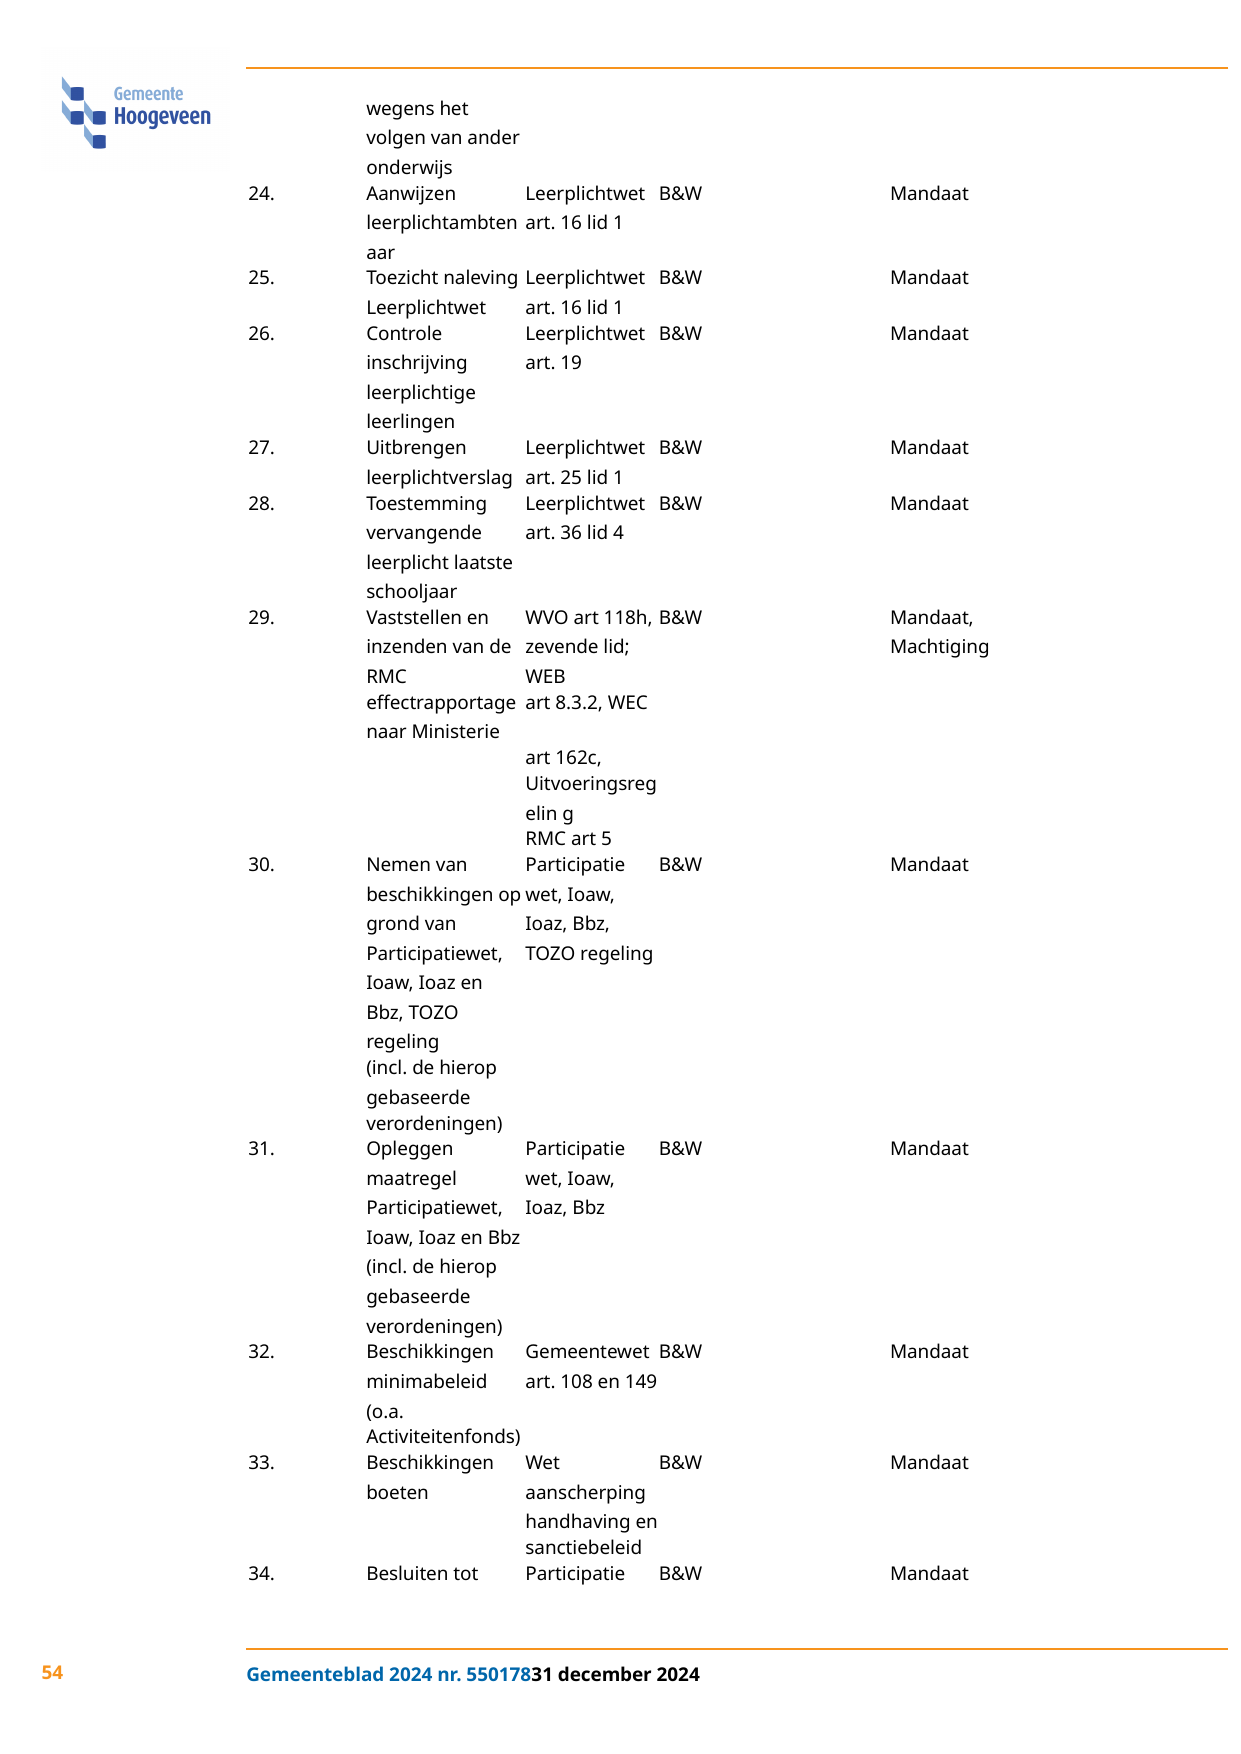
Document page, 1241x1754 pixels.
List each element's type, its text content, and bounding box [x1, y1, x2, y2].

table_cell Wet aanscherping handhaving en [525, 1449, 659, 1534]
table_cell [366, 1534, 525, 1560]
table_cell B&W [659, 851, 890, 1054]
table_cell Vaststellen en inzenden van de RMC [366, 604, 525, 689]
table_cell [659, 1110, 890, 1135]
table_cell (incl. de hierop gebaseerde [366, 1054, 525, 1110]
table_cell [248, 770, 366, 825]
table_cell [659, 1054, 890, 1110]
table_cell [1034, 1135, 1152, 1339]
table_cell 24. [248, 180, 366, 264]
table_cell B&W [659, 434, 890, 490]
table_cell 34. [248, 1560, 366, 1586]
picture [41, 47, 231, 172]
table_cell [366, 744, 525, 770]
table_cell Mandaat [890, 1560, 1033, 1586]
table_cell [659, 744, 890, 770]
table_cell Mandaat [890, 490, 1033, 604]
table_cell [890, 95, 1033, 180]
table_cell [890, 1424, 1033, 1449]
table_cell 28. [248, 490, 366, 604]
table_cell B&W [659, 1449, 890, 1534]
table_cell B&W [659, 1339, 890, 1423]
table_cell [1034, 851, 1152, 1054]
table_cell 29. [248, 604, 366, 689]
table_cell verordeningen) [366, 1110, 525, 1135]
table_cell Mandaat [890, 320, 1033, 434]
table_cell [890, 770, 1033, 825]
table_cell Participatie [525, 1560, 659, 1586]
table_cell 30. [248, 851, 366, 1054]
table_cell [248, 689, 366, 744]
table_cell [248, 1054, 366, 1110]
table_cell Controle inschrijving leerplichtige leerlingen [366, 320, 525, 434]
table_cell [1034, 434, 1152, 490]
table_cell 31. [248, 1135, 366, 1339]
table_cell [1034, 770, 1152, 825]
table_cell [890, 1110, 1033, 1135]
table_cell [1034, 1339, 1152, 1423]
table_cell WVO art 118h, zevende lid; WEB [525, 604, 659, 689]
table_cell [890, 1534, 1033, 1560]
table_cell [1034, 95, 1152, 180]
table_cell [1034, 1424, 1152, 1449]
table_cell art 8.3.2, WEC [525, 689, 659, 744]
table_cell [1034, 1449, 1152, 1534]
table_cell B&W [659, 604, 890, 689]
table_cell 33. [248, 1449, 366, 1534]
table_cell [248, 1534, 366, 1560]
table_cell [525, 1424, 659, 1449]
table_cell [1034, 1110, 1152, 1135]
table_cell [366, 825, 525, 851]
table_cell [659, 1534, 890, 1560]
table_cell [890, 1054, 1033, 1110]
table_cell [890, 825, 1033, 851]
table_cell [1034, 490, 1152, 604]
table_cell Uitvoeringsregelin g [525, 770, 659, 825]
table_cell [1034, 320, 1152, 434]
table_cell [659, 770, 890, 825]
table_cell Leerplichtwet art. 19 [525, 320, 659, 434]
table_cell [248, 1424, 366, 1449]
table_cell [248, 744, 366, 770]
table_cell Beschikkingen boeten [366, 1449, 525, 1534]
table_cell Leerplichtwet art. 36 lid 4 [525, 490, 659, 604]
table_cell [248, 1110, 366, 1135]
table_cell [890, 744, 1033, 770]
table_cell [525, 1054, 659, 1110]
table_cell 25. [248, 265, 366, 320]
table_cell Besluiten tot [366, 1560, 525, 1586]
table_cell effectrapportage naar Ministerie [366, 689, 525, 744]
table_cell Aanwijzen leerplichtambtenaar [366, 180, 525, 264]
table_cell B&W [659, 1560, 890, 1586]
table_cell B&W [659, 320, 890, 434]
table_cell [659, 689, 890, 744]
table_cell Mandaat [890, 1449, 1033, 1534]
table_cell [248, 825, 366, 851]
table_cell Activiteitenfonds) [366, 1424, 525, 1449]
table_cell Leerplichtwet art. 16 lid 1 [525, 180, 659, 264]
table_cell [248, 95, 366, 180]
table_cell B&W [659, 265, 890, 320]
table_cell [1034, 825, 1152, 851]
table_cell Toezicht naleving Leerplichtwet [366, 265, 525, 320]
table_cell RMC art 5 [525, 825, 659, 851]
table_cell Mandaat [890, 265, 1033, 320]
table_cell [659, 95, 890, 180]
table_cell [1034, 1534, 1152, 1560]
table_cell [1034, 180, 1152, 264]
table_cell Mandaat [890, 851, 1033, 1054]
table_cell B&W [659, 490, 890, 604]
table_cell [890, 689, 1033, 744]
table_cell [659, 1424, 890, 1449]
table_cell [1034, 1560, 1152, 1586]
table_cell 26. [248, 320, 366, 434]
table_cell [1034, 744, 1152, 770]
table_cell Mandaat, Machtiging [890, 604, 1033, 689]
table_cell 27. [248, 434, 366, 490]
table_cell Mandaat [890, 180, 1033, 264]
table_cell B&W [659, 180, 890, 264]
table_cell [1034, 604, 1152, 689]
table_cell [1034, 1054, 1152, 1110]
table_cell Mandaat [890, 1339, 1033, 1423]
table_cell B&W [659, 1135, 890, 1339]
table_cell [366, 770, 525, 825]
table_cell Opleggen maatregel Participatiewet, Ioaw, Ioaz en Bbz (incl. de hierop gebaseerde verordeningen) [366, 1135, 525, 1339]
table_cell 32. [248, 1339, 366, 1423]
table_cell sanctiebeleid [525, 1534, 659, 1560]
table_cell Leerplichtwet art. 16 lid 1 [525, 265, 659, 320]
table_cell wegens het volgen van ander onderwijs [366, 95, 525, 180]
table_cell [659, 825, 890, 851]
table_cell [1034, 265, 1152, 320]
table_cell [1034, 689, 1152, 744]
table_cell Toestemming vervangende leerplicht laatste schooljaar [366, 490, 525, 604]
table_cell Gemeentewet art. 108 en 149 [525, 1339, 659, 1423]
table_cell Leerplichtwet art. 25 lid 1 [525, 434, 659, 490]
table_cell [525, 95, 659, 180]
table_cell Participatie wet, Ioaw, Ioaz, Bbz [525, 1135, 659, 1339]
table_cell Mandaat [890, 1135, 1033, 1339]
table_cell Uitbrengen leerplichtverslag [366, 434, 525, 490]
table_cell art 162c, [525, 744, 659, 770]
table_cell Nemen van beschikkingen op grond van Participatiewet, Ioaw, Ioaz en Bbz, TOZO regeling [366, 851, 525, 1054]
table_cell Participatie wet, Ioaw, Ioaz, Bbz, TOZO regeling [525, 851, 659, 1054]
table_cell Beschikkingen minimabeleid (o.a. [366, 1339, 525, 1423]
table_cell Mandaat [890, 434, 1033, 490]
table_cell [525, 1110, 659, 1135]
